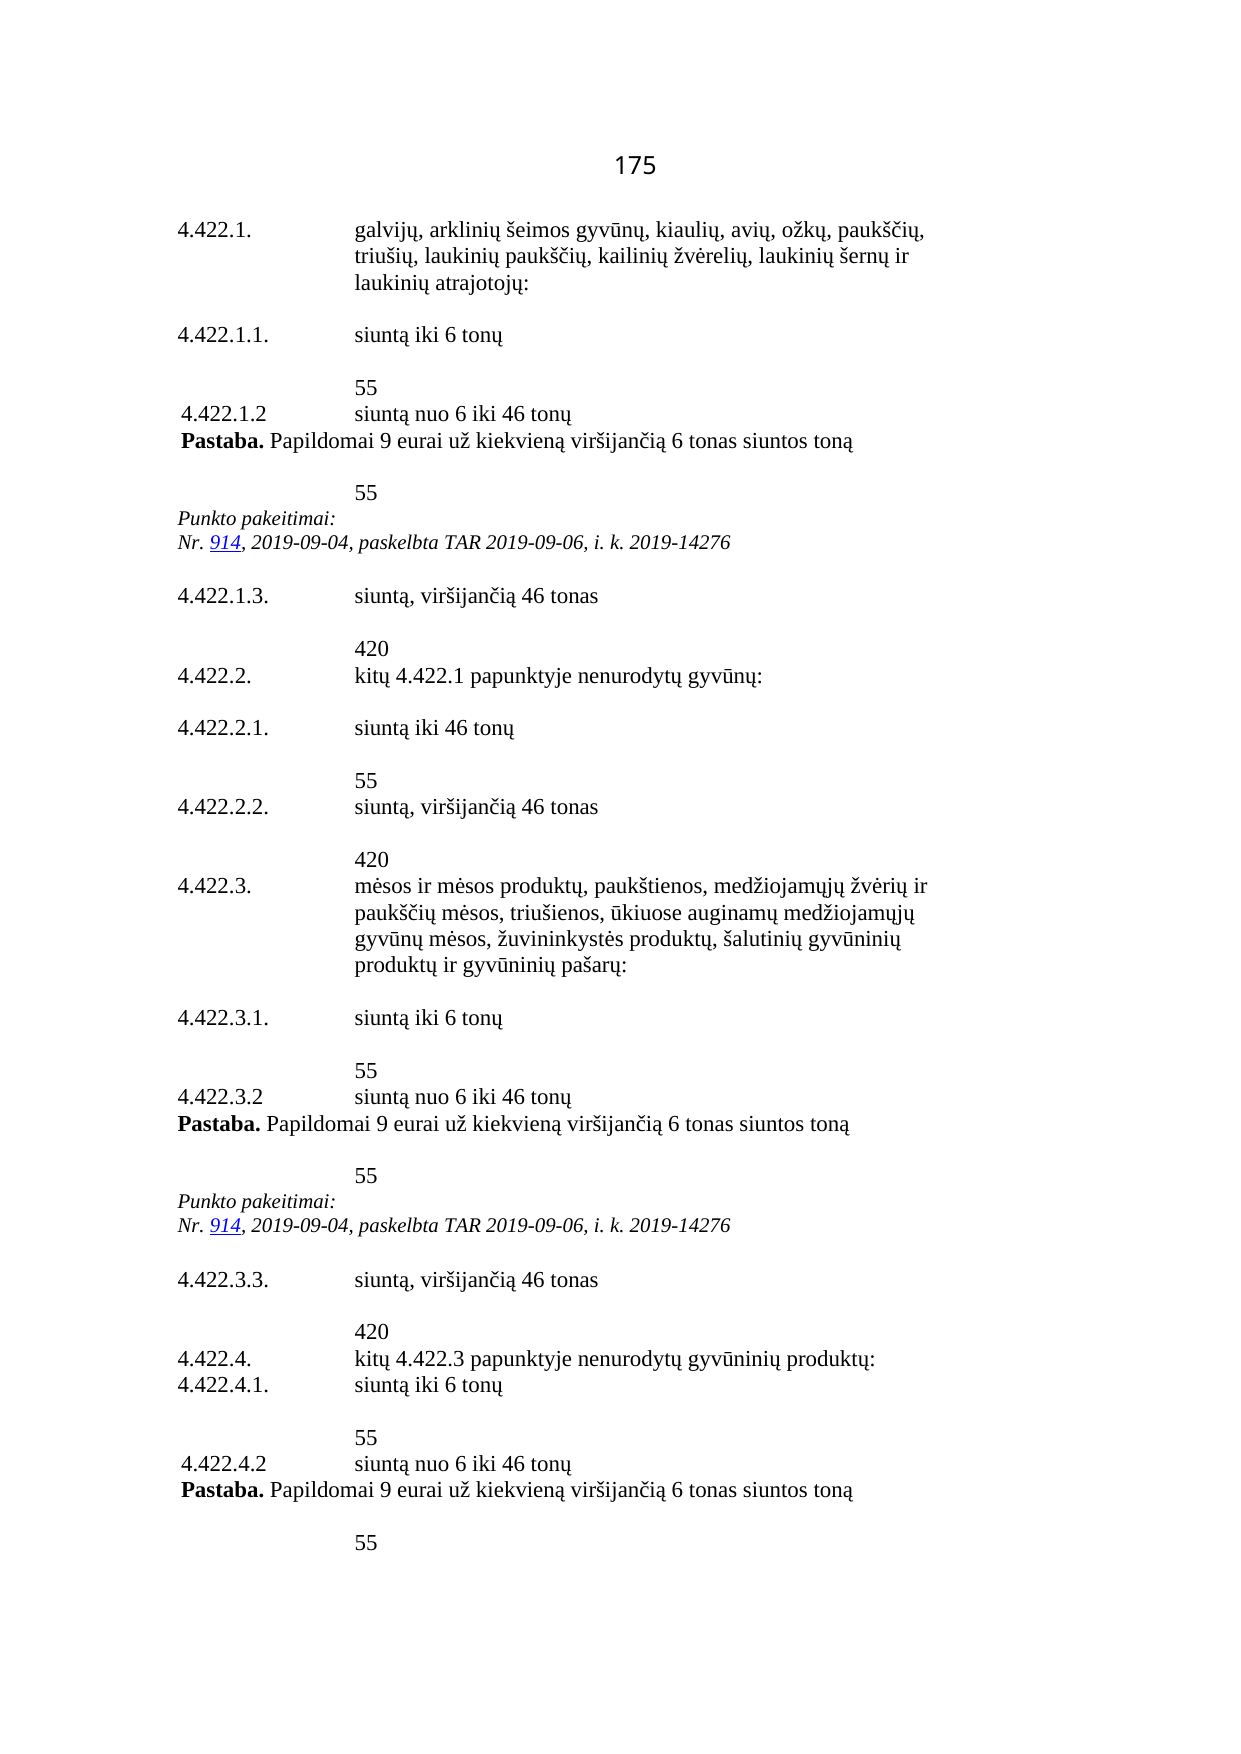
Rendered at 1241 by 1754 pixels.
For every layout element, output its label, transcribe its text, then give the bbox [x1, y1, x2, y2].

text 4.422.2.1. siuntą iki 46 tonų 55 [177, 714, 945, 793]
text 4.422.4. kitų 4.422.3 papunktyje nenurodytų gyvūninių produktų: [177, 1345, 1063, 1371]
text Punkto pakeitimai: [177, 506, 1093, 530]
text 4.422.2.2. siuntą, viršijančią 46 tonas 420 [177, 793, 945, 872]
text 4.422.4.1. siuntą iki 6 tonų 55 [177, 1371, 945, 1450]
text 4.422.4.2 siuntą nuo 6 iki 46 tonų [181, 1450, 1034, 1476]
text 4.422.1. galvijų, arklinių šeimos gyvūnų, kiaulių, avių, ožkų, paukščių, triušių, laukinių paukščių, kailinių žvėrelių, laukinių šernų ir laukinių atrajotojų: [177, 216, 945, 321]
text Nr. 914, 2019-09-04, paskelbta TAR 2019-09-06, i. k. 2019-14276 [177, 530, 1093, 554]
text 4.422.1.1. siuntą iki 6 tonų 55 [177, 321, 945, 400]
text Punkto pakeitimai: [177, 1189, 1093, 1213]
text 4.422.3.1. siuntą iki 6 tonų 55 [177, 1004, 945, 1083]
text 4.422.3.3. siuntą, viršijančią 46 tonas 420 [177, 1266, 945, 1345]
text Pastaba. Papildomai 9 eurai už kiekvieną viršijančią 6 tonas siuntos toną 55 [177, 1110, 1034, 1189]
text 4.422.3. mėsos ir mėsos produktų, paukštienos, medžiojamųjų žvėrių ir paukščių mėsos, triušienos, ūkiuose auginamų medžiojamųjų gyvūnų mėsos, žuvininkystės produktų, šalutinių gyvūninių produktų ir gyvūninių pašarų: [177, 872, 945, 1004]
text 4.422.1.3. siuntą, viršijančią 46 tonas 420 [177, 583, 945, 662]
text Nr. 914, 2019-09-04, paskelbta TAR 2019-09-06, i. k. 2019-14276 [177, 1213, 1093, 1237]
text Pastaba. Papildomai 9 eurai už kiekvieną viršijančią 6 tonas siuntos toną 55 [181, 427, 1034, 506]
text 4.422.1.2 siuntą nuo 6 iki 46 tonų [181, 400, 1034, 427]
text 4.422.2. kitų 4.422.1 papunktyje nenurodytų gyvūnų: [177, 662, 945, 714]
text 4.422.3.2 siuntą nuo 6 iki 46 tonų [177, 1083, 1034, 1110]
text Pastaba. Papildomai 9 eurai už kiekvieną viršijančią 6 tonas siuntos toną 55 [181, 1476, 1034, 1556]
